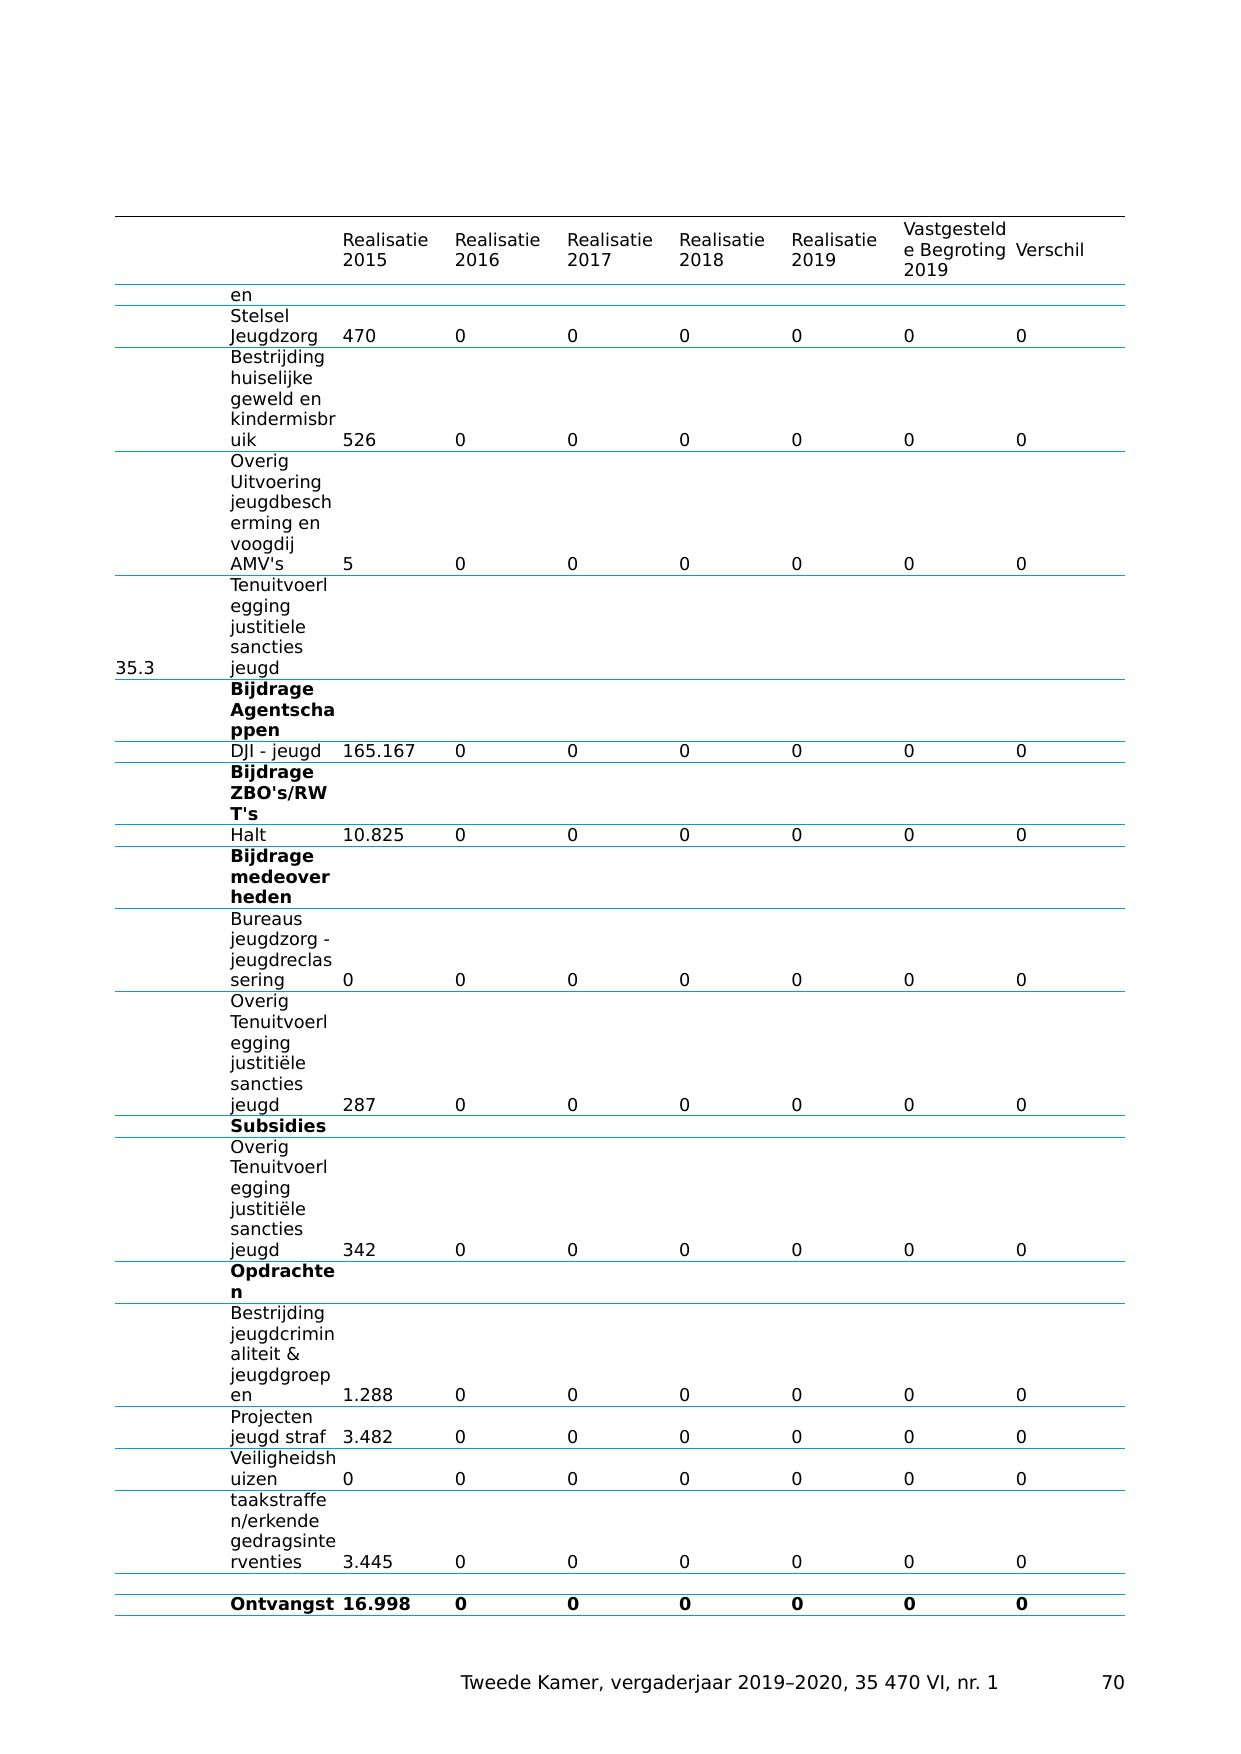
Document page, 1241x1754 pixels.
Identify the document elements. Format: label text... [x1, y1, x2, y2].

table_cell [564, 1574, 676, 1594]
table_cell 0 [564, 825, 676, 846]
table_cell [115, 763, 227, 824]
table_cell [115, 1449, 227, 1489]
table_cell [340, 576, 452, 678]
table_cell [115, 452, 227, 575]
table_cell DJI - jeugd [227, 742, 339, 762]
table_cell 0 [1013, 1595, 1125, 1615]
table_cell [340, 1116, 452, 1136]
table_cell 0 [452, 1491, 564, 1573]
table_cell 0 [900, 992, 1013, 1115]
table_cell 0 [564, 452, 676, 575]
table_cell [788, 680, 900, 741]
table_cell 526 [340, 348, 452, 451]
table_cell 0 [676, 1304, 788, 1406]
table_cell [115, 306, 227, 347]
table_cell [452, 763, 564, 824]
table_cell [676, 285, 788, 305]
table_cell 0 [452, 1138, 564, 1261]
table_cell Halt [227, 825, 339, 846]
table_cell Bestrijding huiselijke geweld en kindermisbruik [227, 348, 339, 451]
table_cell Realisatie 2019 [788, 217, 900, 284]
table_cell 470 [340, 306, 452, 347]
table_cell 0 [900, 1407, 1013, 1448]
table_cell 0 [900, 909, 1013, 991]
table_cell [788, 1262, 900, 1302]
table_cell [115, 742, 227, 762]
table_cell Bestrijding jeugdcriminaliteit & jeugdgroepen [227, 1304, 339, 1406]
table_cell Realisatie 2017 [564, 217, 676, 284]
table_cell 0 [788, 909, 900, 991]
table_cell [340, 763, 452, 824]
table_cell 0 [1013, 348, 1125, 451]
table_cell 0 [676, 1491, 788, 1573]
table_cell [115, 348, 227, 451]
table_cell 0 [564, 1304, 676, 1406]
table_cell 0 [788, 1138, 900, 1261]
table_cell 0 [788, 1304, 900, 1406]
table_cell [676, 680, 788, 741]
table_cell Bijdrage medeoverheden [227, 847, 339, 908]
table_cell [788, 1116, 900, 1136]
table_cell [788, 576, 900, 678]
table_cell 0 [452, 825, 564, 846]
table_cell [452, 680, 564, 741]
table_cell 0 [676, 825, 788, 846]
table_cell [788, 763, 900, 824]
table_cell 0 [1013, 1491, 1125, 1573]
table_cell 0 [452, 742, 564, 762]
table_cell [676, 1574, 788, 1594]
table_cell 0 [900, 306, 1013, 347]
table_cell 1.288 [340, 1304, 452, 1406]
table_cell 0 [788, 825, 900, 846]
table_cell [452, 285, 564, 305]
table_cell 16.998 [340, 1595, 452, 1615]
table_cell [340, 847, 452, 908]
table_cell [452, 1262, 564, 1302]
table_cell 0 [900, 742, 1013, 762]
table_cell 0 [564, 1407, 676, 1448]
table_cell 287 [340, 992, 452, 1115]
table_cell 0 [900, 1595, 1013, 1615]
table_header Tabel 23 Budgettaire gevolgen van beleid artikel 35 (bedragen x € 1.000) [115, 191, 1125, 216]
table_cell [452, 1116, 564, 1136]
table_cell 0 [564, 348, 676, 451]
table_cell 0 [900, 825, 1013, 846]
table_cell [900, 576, 1013, 678]
table_cell 3.482 [340, 1407, 452, 1448]
table_cell [1013, 1574, 1125, 1594]
table_cell 0 [564, 1491, 676, 1573]
table_cell [115, 825, 227, 846]
table_cell [115, 1138, 227, 1261]
table_cell Realisatie 2016 [452, 217, 564, 284]
table_cell [115, 1116, 227, 1136]
table_cell Realisatie 2015 [340, 217, 452, 284]
table_cell 0 [1013, 1407, 1125, 1448]
table_cell 0 [1013, 1449, 1125, 1489]
table_cell [676, 763, 788, 824]
table_cell [1013, 576, 1125, 678]
table_cell [788, 1574, 900, 1594]
table_cell [564, 847, 676, 908]
table_cell 0 [1013, 825, 1125, 846]
table_cell 0 [676, 452, 788, 575]
table_cell 0 [1013, 306, 1125, 347]
table_cell 10.825 [340, 825, 452, 846]
table_cell taakstraffen/erkende gedragsinterventies [227, 1491, 339, 1573]
table_cell Realisatie 2018 [676, 217, 788, 284]
table_cell 0 [788, 742, 900, 762]
table_cell [115, 1304, 227, 1406]
table_cell 0 [452, 992, 564, 1115]
table_cell [564, 1116, 676, 1136]
table_cell [564, 1262, 676, 1302]
table_cell Vastgestelde Begroting 2019 [900, 217, 1013, 284]
table_cell 0 [900, 1491, 1013, 1573]
table_cell [564, 680, 676, 741]
table_cell [1013, 680, 1125, 741]
table_cell 0 [788, 1491, 900, 1573]
table_cell 0 [452, 348, 564, 451]
table_cell [1013, 847, 1125, 908]
table_cell 0 [788, 1449, 900, 1489]
table_cell 5 [340, 452, 452, 575]
table_cell Veiligheidshuizen [227, 1449, 339, 1489]
table_cell 0 [788, 1407, 900, 1448]
table_cell [900, 1116, 1013, 1136]
table_cell Projecten jeugd straf [227, 1407, 339, 1448]
table_cell 0 [788, 452, 900, 575]
table_cell 0 [676, 1138, 788, 1261]
table_cell [340, 680, 452, 741]
table_cell [900, 285, 1013, 305]
table_cell Bijdrage Agentschappen [227, 680, 339, 741]
table_cell 0 [452, 1407, 564, 1448]
table_cell 0 [564, 306, 676, 347]
table_cell [340, 1574, 452, 1594]
table_cell [564, 763, 676, 824]
table_cell [115, 1491, 227, 1573]
table_cell 165.167 [340, 742, 452, 762]
table_cell 0 [340, 909, 452, 991]
table_cell [115, 1595, 227, 1615]
table_cell [788, 285, 900, 305]
table_cell 0 [788, 992, 900, 1115]
table_cell Bureaus jeugdzorg - jeugdreclassering [227, 909, 339, 991]
table_cell 0 [564, 909, 676, 991]
table_cell 0 [1013, 909, 1125, 991]
table_cell Subsidies [227, 1116, 339, 1136]
table_cell en [227, 285, 339, 305]
table_cell 0 [564, 1138, 676, 1261]
table_cell 0 [564, 742, 676, 762]
table_cell [676, 576, 788, 678]
table_cell [227, 217, 339, 284]
table_cell Verschil [1013, 217, 1125, 284]
table_cell 0 [900, 1449, 1013, 1489]
table_cell 0 [900, 452, 1013, 575]
table_cell [452, 576, 564, 678]
table_cell Overig Tenuitvoerlegging justitiële sancties jeugd [227, 992, 339, 1115]
table_cell 0 [900, 348, 1013, 451]
table_cell 0 [452, 306, 564, 347]
table_cell [564, 576, 676, 678]
table_cell [452, 1574, 564, 1594]
table_cell Ontvangst [227, 1595, 339, 1615]
table_cell 0 [1013, 742, 1125, 762]
table_cell Stelsel Jeugdzorg [227, 306, 339, 347]
table_cell 35.3 [115, 576, 227, 678]
table_cell 0 [676, 1595, 788, 1615]
table_cell 0 [340, 1449, 452, 1489]
table_cell 0 [1013, 992, 1125, 1115]
table_cell 0 [452, 909, 564, 991]
table_cell Overig Tenuitvoerlegging justitiële sancties jeugd [227, 1138, 339, 1261]
table_cell [900, 680, 1013, 741]
table_cell 0 [676, 742, 788, 762]
table_cell [340, 1262, 452, 1302]
table_cell [115, 285, 227, 305]
table_cell 0 [1013, 452, 1125, 575]
table_cell 0 [788, 1595, 900, 1615]
table_cell [1013, 285, 1125, 305]
table_cell [900, 1262, 1013, 1302]
table_cell [115, 680, 227, 741]
table_cell [115, 1407, 227, 1448]
table_cell 0 [564, 992, 676, 1115]
table_cell 0 [452, 452, 564, 575]
table_cell 0 [1013, 1138, 1125, 1261]
table_cell 0 [564, 1449, 676, 1489]
table_cell [115, 992, 227, 1115]
table_cell [900, 1574, 1013, 1594]
table_cell 0 [676, 1449, 788, 1489]
table_cell [115, 1262, 227, 1302]
table_cell [676, 1262, 788, 1302]
table_cell 0 [1013, 1304, 1125, 1406]
table_cell [227, 1574, 339, 1594]
table_cell Opdrachten [227, 1262, 339, 1302]
table_cell Overig Uitvoering jeugdbescherming en voogdij AMV's [227, 452, 339, 575]
table_cell [115, 909, 227, 991]
table_cell 0 [676, 909, 788, 991]
table_cell [564, 285, 676, 305]
table_cell Tenuitvoerlegging justitiele sancties jeugd [227, 576, 339, 678]
table_cell [452, 847, 564, 908]
table_cell 3.445 [340, 1491, 452, 1573]
table_cell [115, 1574, 227, 1594]
table_cell [676, 847, 788, 908]
table_cell 0 [676, 992, 788, 1115]
table_cell [676, 1116, 788, 1136]
table_cell 0 [900, 1304, 1013, 1406]
table_cell [900, 847, 1013, 908]
table_cell [1013, 763, 1125, 824]
table_cell 0 [452, 1304, 564, 1406]
table_cell 0 [452, 1449, 564, 1489]
table_cell [900, 763, 1013, 824]
table_cell [788, 847, 900, 908]
table_cell [1013, 1116, 1125, 1136]
table_cell 0 [788, 306, 900, 347]
table_cell 0 [676, 348, 788, 451]
table_cell Bijdrage ZBO's/RWT's [227, 763, 339, 824]
table_cell 0 [676, 306, 788, 347]
table_cell [115, 847, 227, 908]
table_cell [340, 285, 452, 305]
table_cell 0 [676, 1407, 788, 1448]
table_cell 0 [564, 1595, 676, 1615]
table_cell 0 [788, 348, 900, 451]
table_cell 0 [900, 1138, 1013, 1261]
table_cell 0 [452, 1595, 564, 1615]
table_cell [1013, 1262, 1125, 1302]
table_cell 342 [340, 1138, 452, 1261]
table_cell [115, 217, 227, 284]
